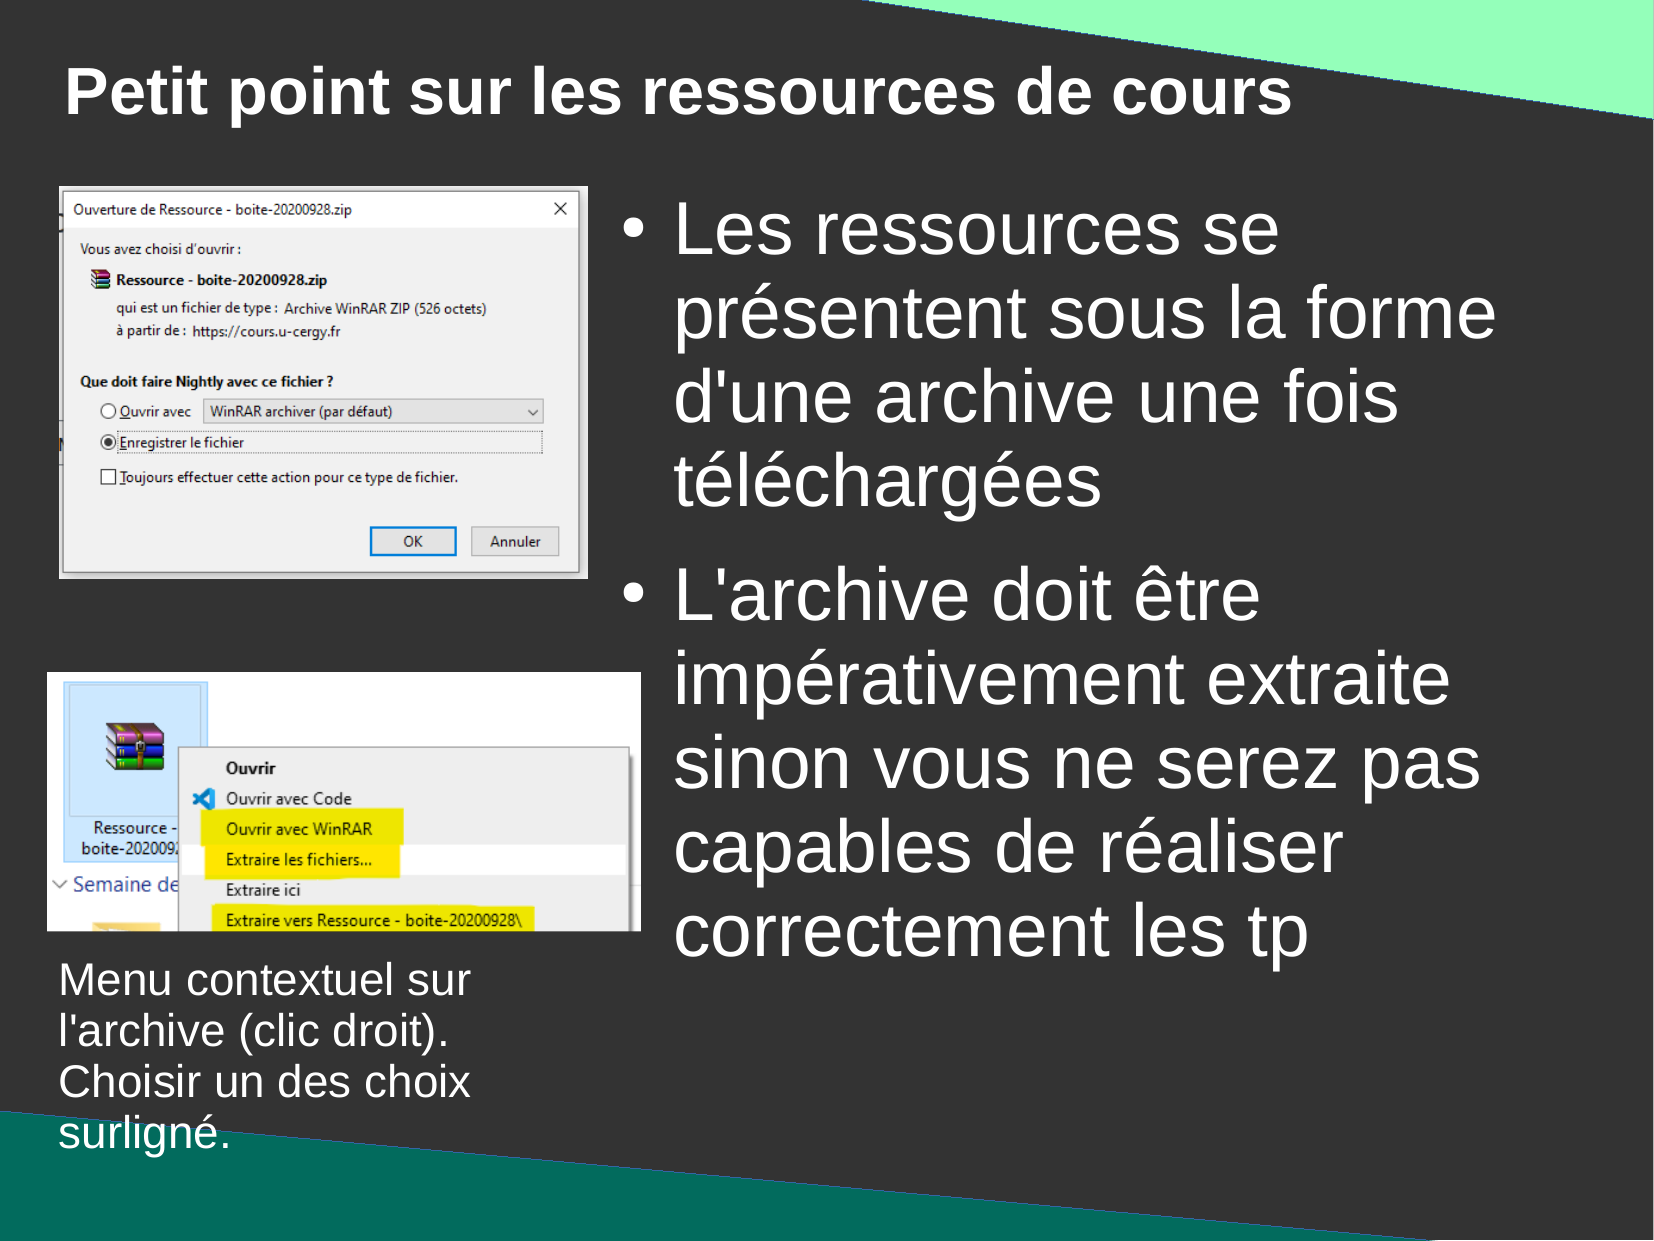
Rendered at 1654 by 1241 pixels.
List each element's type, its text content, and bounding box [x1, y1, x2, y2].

title Menu contextuel sur l'archive (clic droit). Choisir un des choix surligné. [59, 953, 630, 1159]
picture [47, 672, 641, 954]
list Les ressources se présentent sous la forme d'une archive une fois téléchargées L'archive doit être impérativement extraite sinon vous ne serez pas capables de réaliser correctement les tp [602, 186, 1620, 1099]
picture [59, 186, 588, 579]
text_box [862, 0, 1654, 120]
title Petit point sur les ressources de cours [64, 54, 1553, 157]
